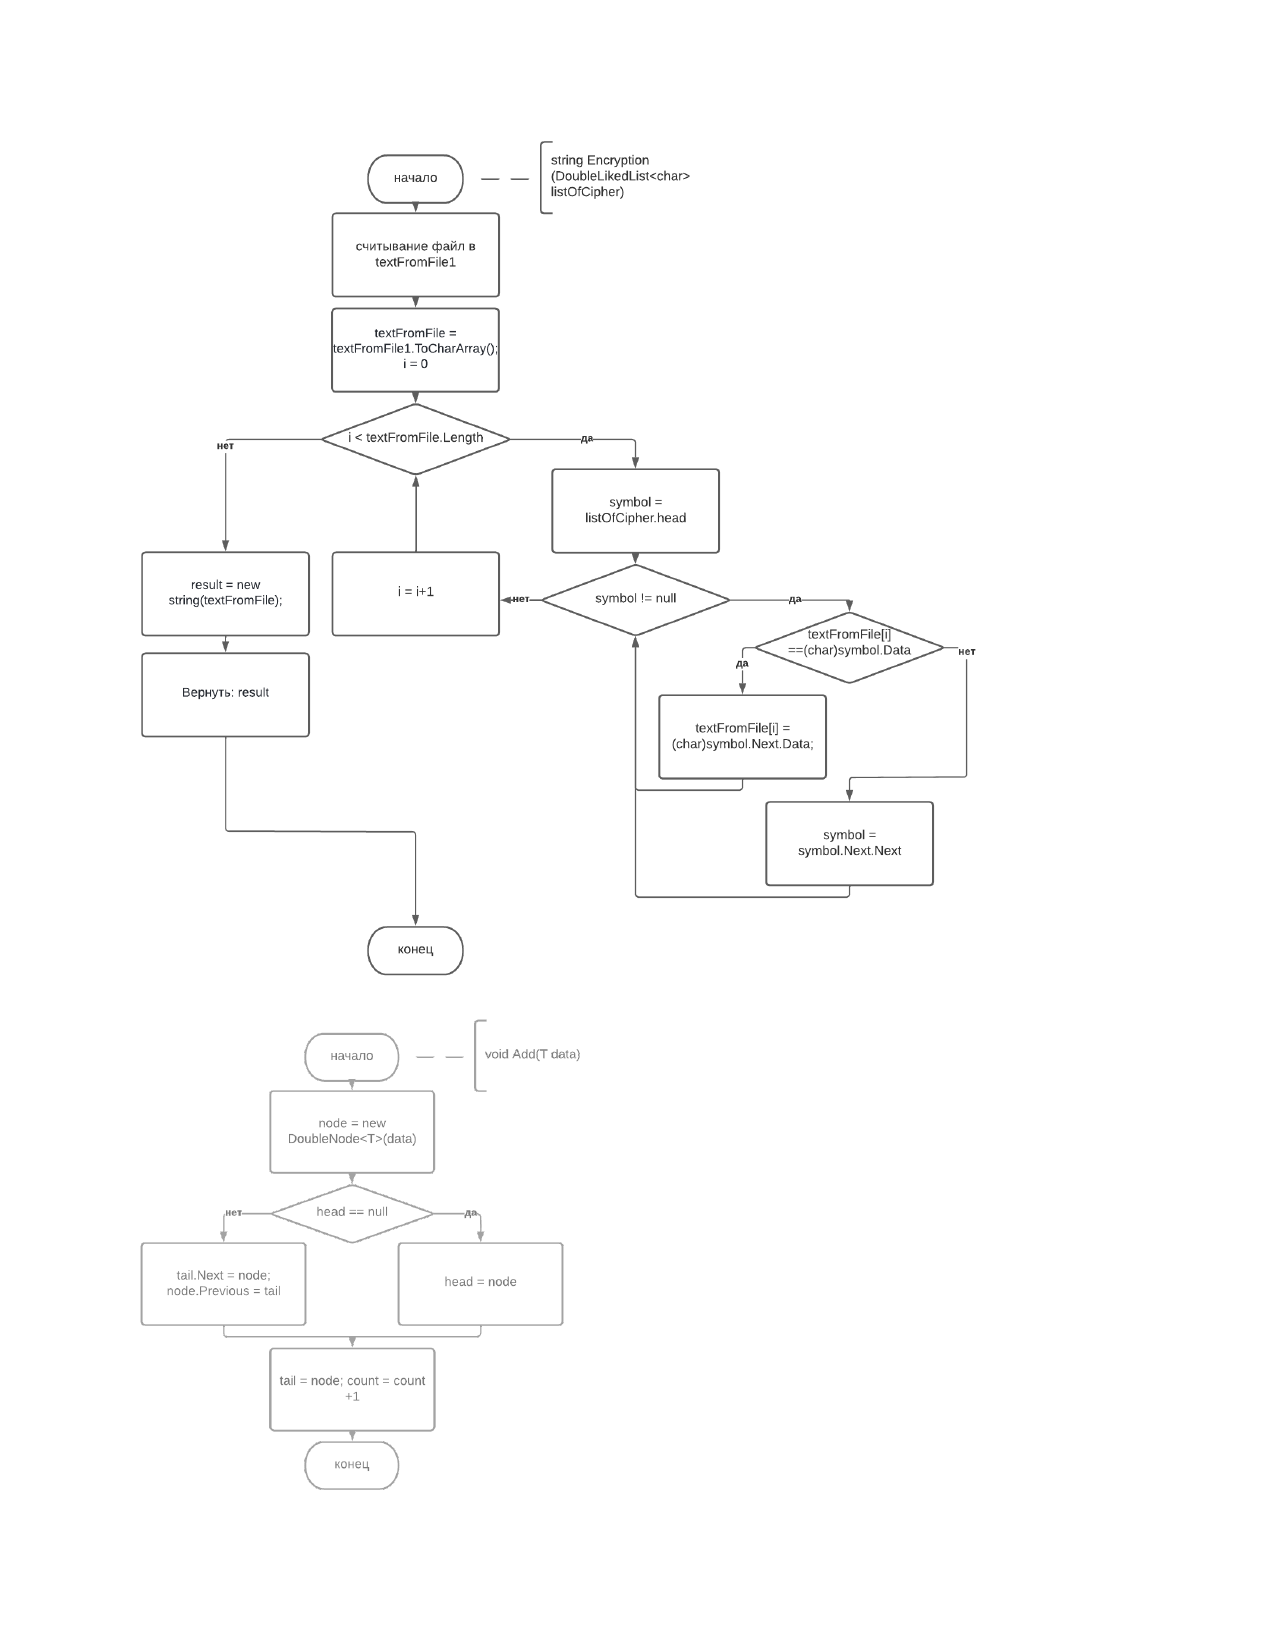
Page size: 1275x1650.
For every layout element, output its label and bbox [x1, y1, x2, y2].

picture [118, 118, 999, 1512]
